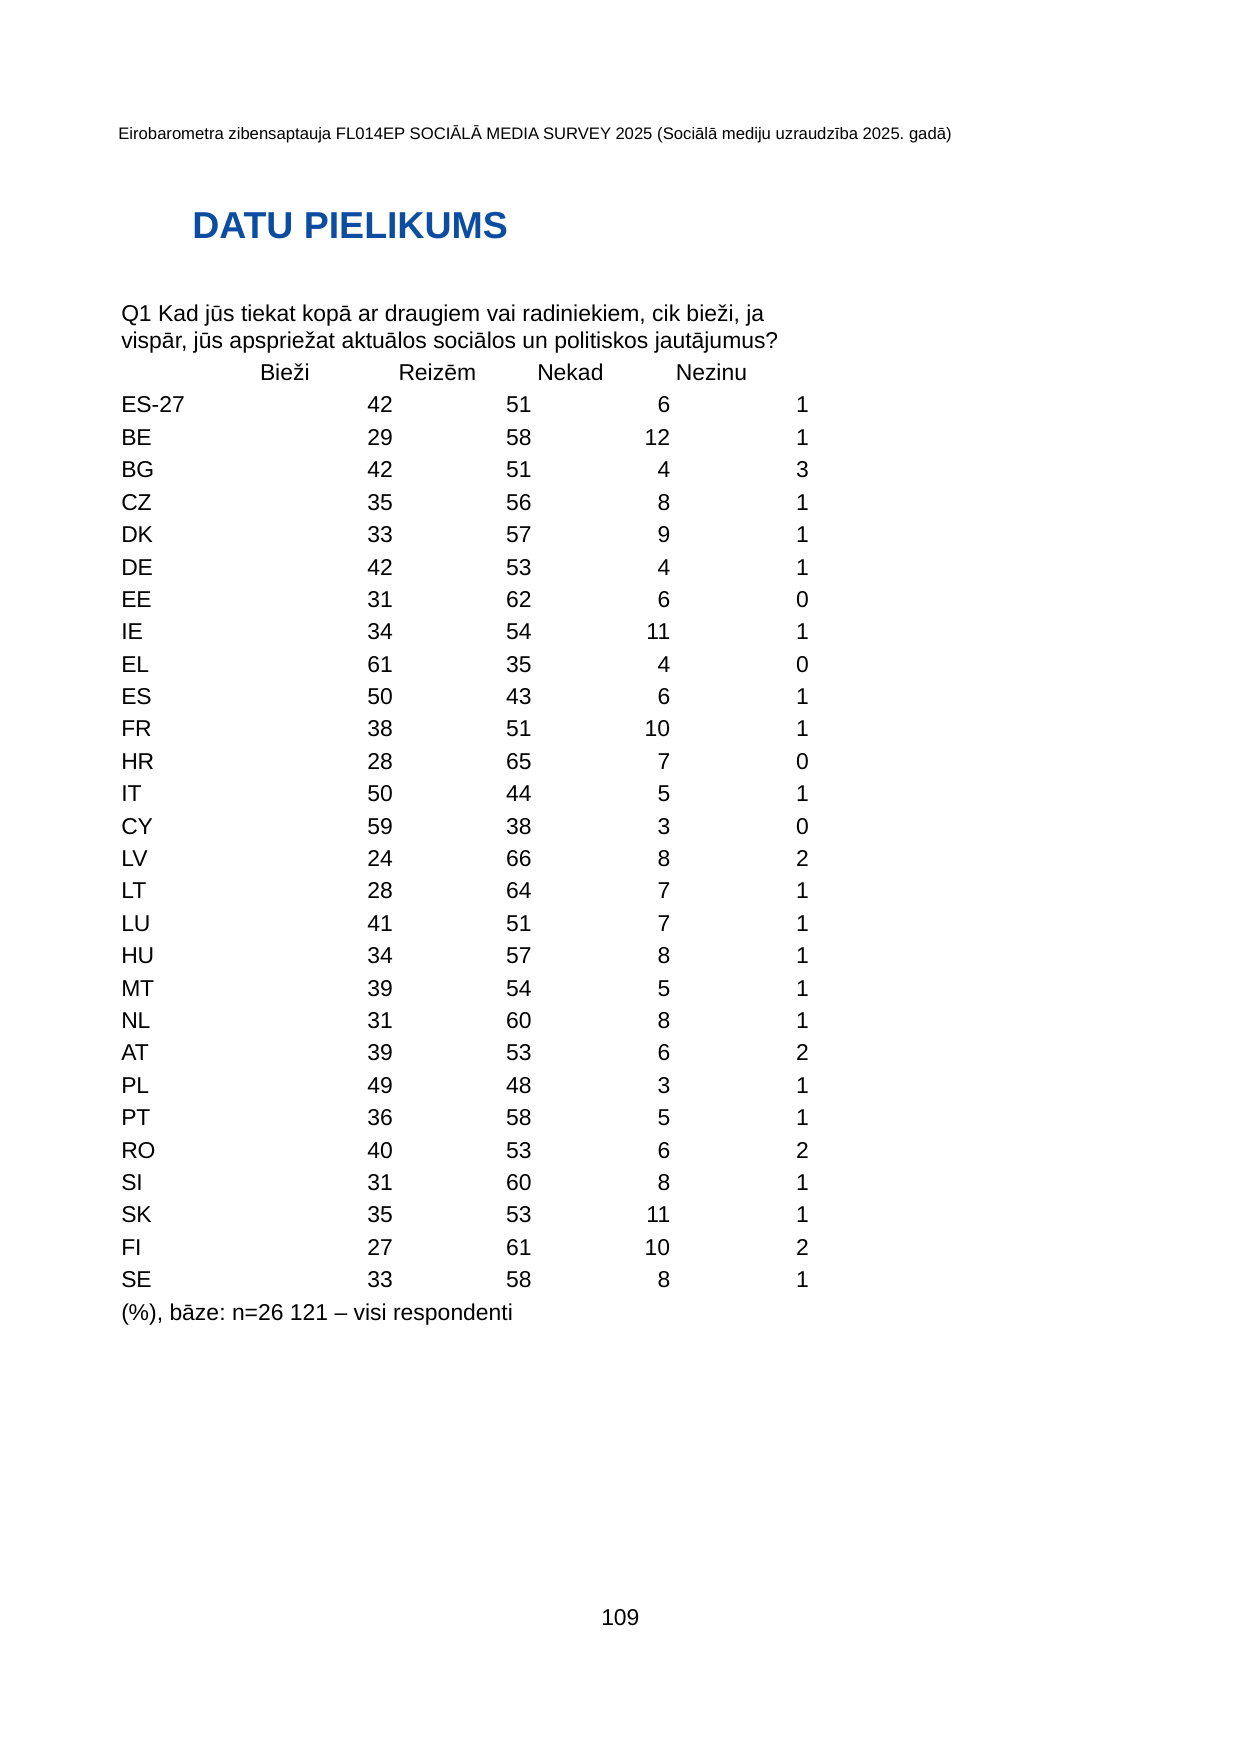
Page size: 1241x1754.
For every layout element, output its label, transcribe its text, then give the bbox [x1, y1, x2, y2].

table_cell SK [118, 1198, 257, 1231]
table_cell LU [118, 907, 257, 939]
table_cell SI [118, 1166, 257, 1198]
table_cell 39 [257, 972, 395, 1004]
table_cell (%), bāze: n=26 121 – visi respondenti [118, 1296, 811, 1328]
table_cell 1 [673, 939, 811, 972]
table_cell 50 [257, 777, 395, 809]
table_cell 3 [673, 453, 811, 486]
table_cell 1 [673, 518, 811, 550]
table_cell 41 [257, 907, 395, 939]
table_cell 5 [534, 972, 673, 1004]
table_cell 59 [257, 810, 395, 842]
table_cell Reizēm [395, 356, 534, 388]
table_header Q1 Kad jūs tiekat kopā ar draugiem vai radiniekiem, cik bieži, ja vispār, jūs apspriežat aktuālos sociālos un politiskos jautājumus? [118, 298, 811, 356]
table_cell 49 [257, 1069, 395, 1101]
table_cell 1 [673, 713, 811, 745]
table_cell 31 [257, 1004, 395, 1036]
table_cell 58 [395, 1101, 534, 1133]
table_cell 1 [673, 550, 811, 583]
table_cell Nezinu [673, 356, 811, 388]
table_cell 60 [395, 1166, 534, 1198]
table_cell 48 [395, 1069, 534, 1101]
table_cell 8 [534, 842, 673, 874]
table_cell 6 [534, 583, 673, 615]
table_cell 42 [257, 453, 395, 486]
table_cell 44 [395, 777, 534, 809]
table_cell 8 [534, 1004, 673, 1036]
table_cell 0 [673, 583, 811, 615]
table_cell Bieži [257, 356, 395, 388]
table_cell 35 [257, 1198, 395, 1231]
table_cell IT [118, 777, 257, 809]
table_cell 51 [395, 389, 534, 421]
table_cell 1 [673, 1166, 811, 1198]
table_cell 5 [534, 1101, 673, 1133]
table_cell 35 [257, 486, 395, 518]
table_cell 7 [534, 745, 673, 777]
table_cell 1 [673, 680, 811, 712]
table_cell 6 [534, 680, 673, 712]
table_cell 10 [534, 1231, 673, 1263]
table_cell LT [118, 874, 257, 907]
table_cell 2 [673, 842, 811, 874]
table_cell 1 [673, 1004, 811, 1036]
table_cell 10 [534, 713, 673, 745]
table_cell EL [118, 648, 257, 680]
table_cell 42 [257, 550, 395, 583]
table_cell 3 [534, 810, 673, 842]
table_cell 8 [534, 1166, 673, 1198]
table_cell 7 [534, 907, 673, 939]
table_cell 54 [395, 615, 534, 648]
table_cell 51 [395, 453, 534, 486]
table_cell 4 [534, 453, 673, 486]
table_cell 0 [673, 745, 811, 777]
table_cell MT [118, 972, 257, 1004]
table_cell 65 [395, 745, 534, 777]
table_cell ES [118, 680, 257, 712]
table_cell 66 [395, 842, 534, 874]
table_cell 57 [395, 518, 534, 550]
table_cell ES-27 [118, 389, 257, 421]
table_cell HR [118, 745, 257, 777]
table_cell 53 [395, 550, 534, 583]
table_cell 35 [395, 648, 534, 680]
table_cell PL [118, 1069, 257, 1101]
table_cell 6 [534, 1036, 673, 1069]
table_cell 2 [673, 1134, 811, 1166]
table_cell 61 [395, 1231, 534, 1263]
table_cell 1 [673, 421, 811, 453]
table_cell BG [118, 453, 257, 486]
table_cell 8 [534, 939, 673, 972]
table_cell 40 [257, 1134, 395, 1166]
table_cell 0 [673, 810, 811, 842]
table_cell CZ [118, 486, 257, 518]
table_cell 1 [673, 615, 811, 648]
table_cell 33 [257, 518, 395, 550]
table_cell 28 [257, 745, 395, 777]
table_cell 33 [257, 1263, 395, 1296]
table_cell Nekad [534, 356, 673, 388]
table_cell 4 [534, 550, 673, 583]
table_cell 27 [257, 1231, 395, 1263]
table_cell 53 [395, 1134, 534, 1166]
table_cell 31 [257, 1166, 395, 1198]
table_cell 1 [673, 777, 811, 809]
table_cell 9 [534, 518, 673, 550]
table_cell 53 [395, 1198, 534, 1231]
table_cell 51 [395, 713, 534, 745]
table_cell 34 [257, 615, 395, 648]
table_cell 6 [534, 389, 673, 421]
table_cell NL [118, 1004, 257, 1036]
table_cell 8 [534, 486, 673, 518]
table_cell 1 [673, 1263, 811, 1296]
table_cell 38 [395, 810, 534, 842]
table_cell 34 [257, 939, 395, 972]
table_cell 62 [395, 583, 534, 615]
table_cell HU [118, 939, 257, 972]
table_cell RO [118, 1134, 257, 1166]
table_cell 57 [395, 939, 534, 972]
table_cell 1 [673, 1101, 811, 1133]
table_cell [118, 356, 257, 388]
table_cell 61 [257, 648, 395, 680]
table_cell AT [118, 1036, 257, 1069]
table_cell 0 [673, 648, 811, 680]
table_cell 11 [534, 615, 673, 648]
table_cell FI [118, 1231, 257, 1263]
table_cell 58 [395, 1263, 534, 1296]
table_cell 56 [395, 486, 534, 518]
table_cell BE [118, 421, 257, 453]
subtitle DATU PIELIKUMS [118, 204, 1122, 247]
table_cell 42 [257, 389, 395, 421]
table_cell 24 [257, 842, 395, 874]
table_cell 7 [534, 874, 673, 907]
table_cell 51 [395, 907, 534, 939]
table_cell 1 [673, 1069, 811, 1101]
table_cell 12 [534, 421, 673, 453]
table_cell 1 [673, 486, 811, 518]
table_cell 1 [673, 972, 811, 1004]
table_cell 60 [395, 1004, 534, 1036]
table_cell 8 [534, 1263, 673, 1296]
table_cell 2 [673, 1036, 811, 1069]
table_cell CY [118, 810, 257, 842]
table_cell DK [118, 518, 257, 550]
table_cell 3 [534, 1069, 673, 1101]
table_cell 4 [534, 648, 673, 680]
table_cell 6 [534, 1134, 673, 1166]
table_cell 1 [673, 389, 811, 421]
table_cell 50 [257, 680, 395, 712]
table_cell LV [118, 842, 257, 874]
table_cell 58 [395, 421, 534, 453]
table_cell 54 [395, 972, 534, 1004]
table_cell 2 [673, 1231, 811, 1263]
table_cell 1 [673, 874, 811, 907]
table_cell 1 [673, 1198, 811, 1231]
table_cell 28 [257, 874, 395, 907]
table_cell 64 [395, 874, 534, 907]
table_cell DE [118, 550, 257, 583]
table_cell FR [118, 713, 257, 745]
table_cell 43 [395, 680, 534, 712]
table_cell IE [118, 615, 257, 648]
table_cell EE [118, 583, 257, 615]
table_cell 11 [534, 1198, 673, 1231]
table_cell 5 [534, 777, 673, 809]
table_cell 29 [257, 421, 395, 453]
table_cell 36 [257, 1101, 395, 1133]
table_cell 1 [673, 907, 811, 939]
table_cell 31 [257, 583, 395, 615]
table_cell 38 [257, 713, 395, 745]
table_cell 53 [395, 1036, 534, 1069]
table_cell 39 [257, 1036, 395, 1069]
table_cell PT [118, 1101, 257, 1133]
table_cell SE [118, 1263, 257, 1296]
